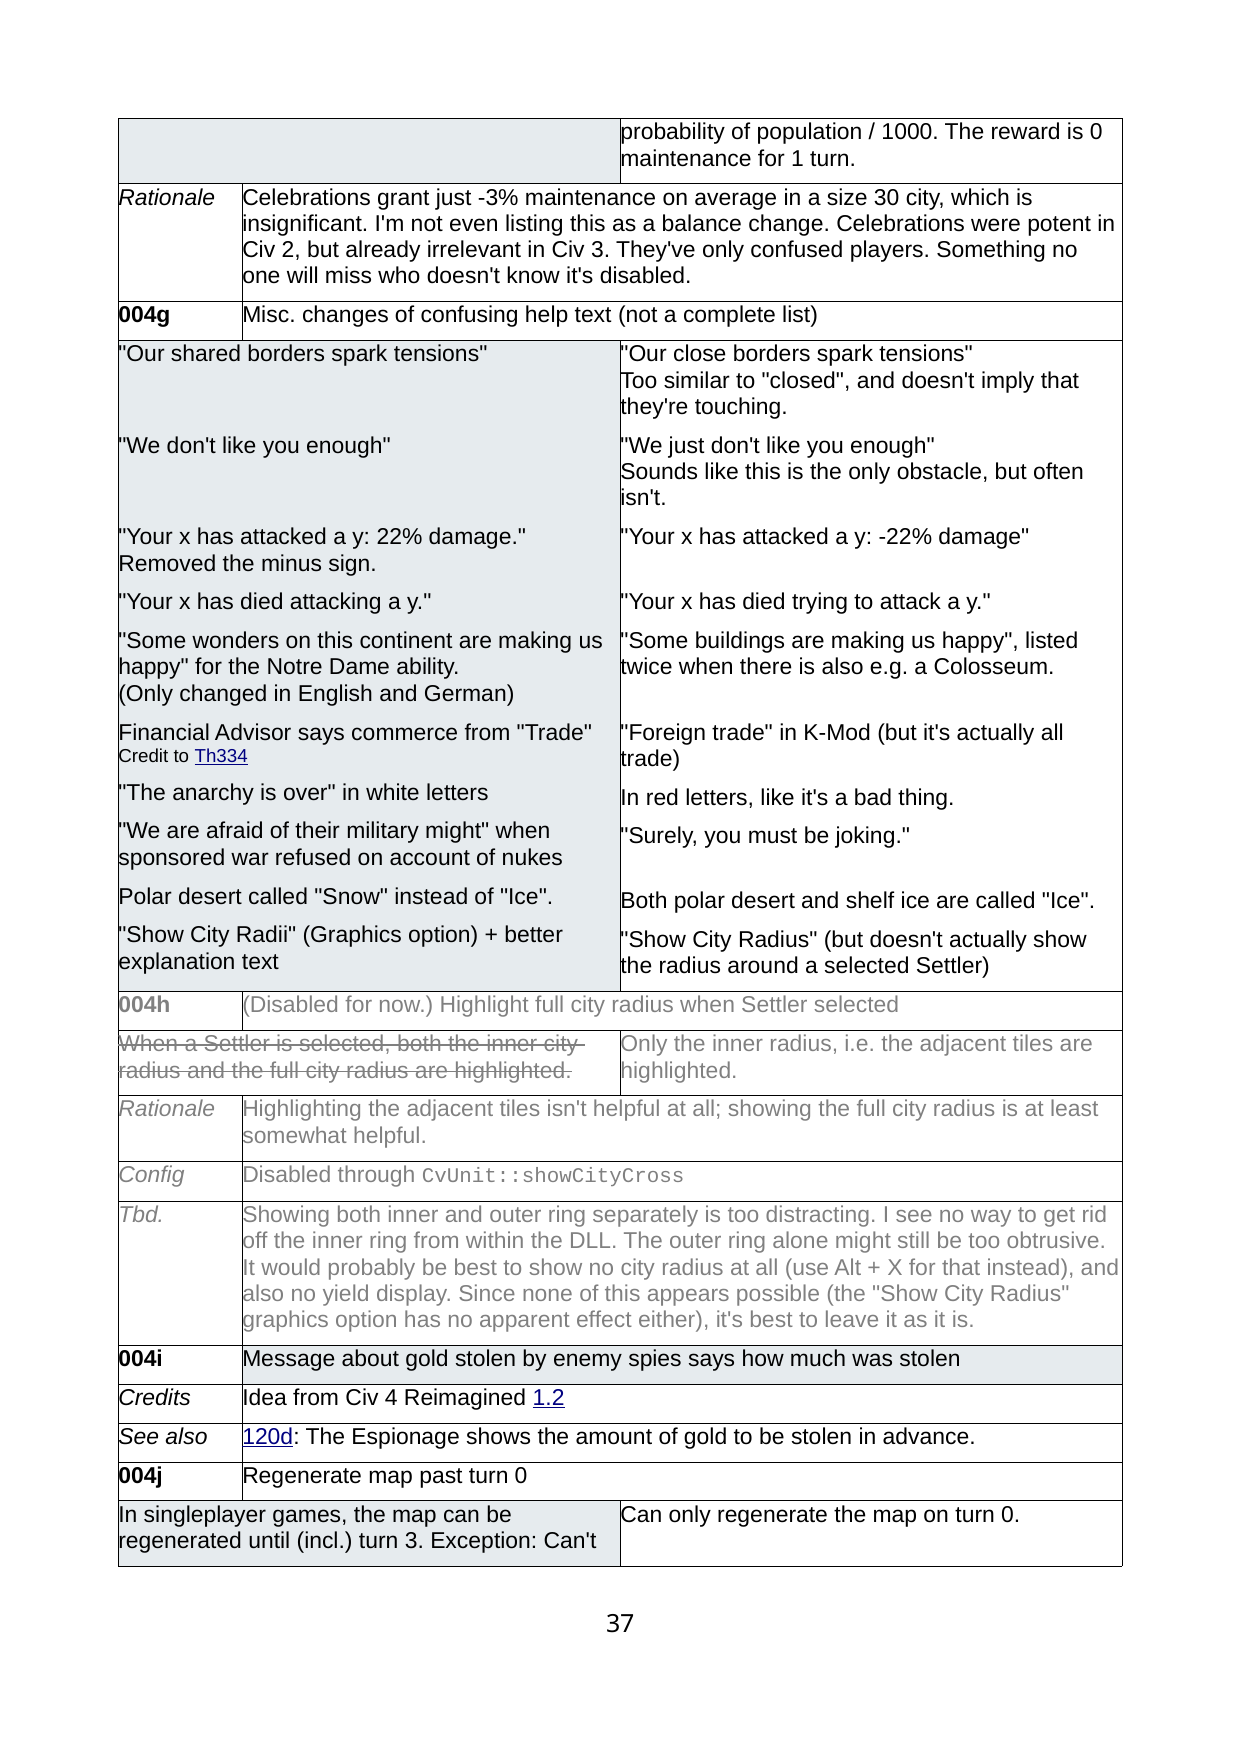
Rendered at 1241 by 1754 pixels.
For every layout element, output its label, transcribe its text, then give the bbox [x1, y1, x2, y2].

table_cell Rationale [119, 184, 242, 301]
table_cell [119, 119, 620, 183]
table_cell See also [119, 1424, 242, 1462]
table_cell 004h [119, 992, 242, 1030]
table_cell 004i [119, 1346, 242, 1384]
table_cell Disabled through CvUnit::showCityCross [243, 1162, 1122, 1201]
table_cell Highlighting the adjacent tiles isn't helpful at all; showing the full city radius is at least somewhat helpful. [243, 1096, 1122, 1161]
table_cell Tbd. [119, 1202, 242, 1345]
table_cell 004g [119, 302, 242, 340]
table_cell Idea from Civ 4 Reimagined 1.2 [243, 1385, 1122, 1423]
table_cell Can only regenerate the map on turn 0. [621, 1501, 1122, 1566]
table_cell Config [119, 1162, 242, 1201]
table_cell When a Settler is selected, both the inner city radius and the full city radius are highlighted. [119, 1031, 620, 1095]
table_cell Celebrations grant just -3% maintenance on average in a size 30 city, which is insignificant. I'm not even listing this as a balance change. Celebrations were potent in Civ 2, but already irrelevant in Civ 3. They've only confused players. Something no one will miss who doesn't know it's disabled. [243, 184, 1122, 301]
table_cell Rationale [119, 1096, 242, 1161]
table_cell Credits [119, 1385, 242, 1423]
table_cell Showing both inner and outer ring separately is too distracting. I see no way to get rid off the inner ring from within the DLL. The outer ring alone might still be too obtrusive. It would probably be best to show no city radius at all (use Alt + X for that instead), and also no yield display. Since none of this appears possible (the "Show City Radius" graphics option has no apparent effect either), it's best to leave it as it is. [243, 1202, 1122, 1345]
table_cell Message about gold stolen by enemy spies says how much was stolen [243, 1346, 1122, 1384]
table_cell Misc. changes of confusing help text (not a complete list) [243, 302, 1122, 340]
table_cell Only the inner radius, i.e. the adjacent tiles are highlighted. [621, 1031, 1122, 1095]
table_cell "Our shared borders spark tensions" "We don't like you enough" "Your x has attacked a y: 22% damage." Removed the minus sign. "Your x has died attacking a y." "Some wonders on this continent are making us happy" for the Notre Dame ability. (Only changed in English and German) Financial Advisor says commerce from "Trade" Credit to Th334 "The anarchy is over" in white letters "We are afraid of their military might" when sponsored war refused on account of nukes Polar desert called "Snow" instead of "Ice". "Show City Radii" (Graphics option) + better explanation text [119, 341, 620, 991]
table_cell Regenerate map past turn 0 [243, 1463, 1122, 1500]
table_cell In singleplayer games, the map can be regenerated until (incl.) turn 3. Exception: Can't [119, 1501, 620, 1566]
table_cell "Our close borders spark tensions" Too similar to "closed", and doesn't imply that they're touching. "We just don't like you enough" Sounds like this is the only obstacle, but often isn't. "Your x has attacked a y: -22% damage" "Your x has died trying to attack a y." "Some buildings are making us happy", listed twice when there is also e.g. a Colosseum. "Foreign trade" in K-Mod (but it's actually all trade) In red letters, like it's a bad thing. "Surely, you must be joking." Both polar desert and shelf ice are called "Ice". "Show City Radius" (but doesn't actually show the radius around a selected Settler) [621, 341, 1122, 991]
table_cell 120d: The Espionage shows the amount of gold to be stolen in advance. [243, 1424, 1122, 1462]
table_cell 004j [119, 1463, 242, 1500]
table_cell probability of population / 1000. The reward is 0 maintenance for 1 turn. [621, 119, 1122, 183]
table_cell (Disabled for now.) Highlight full city radius when Settler selected [243, 992, 1122, 1030]
